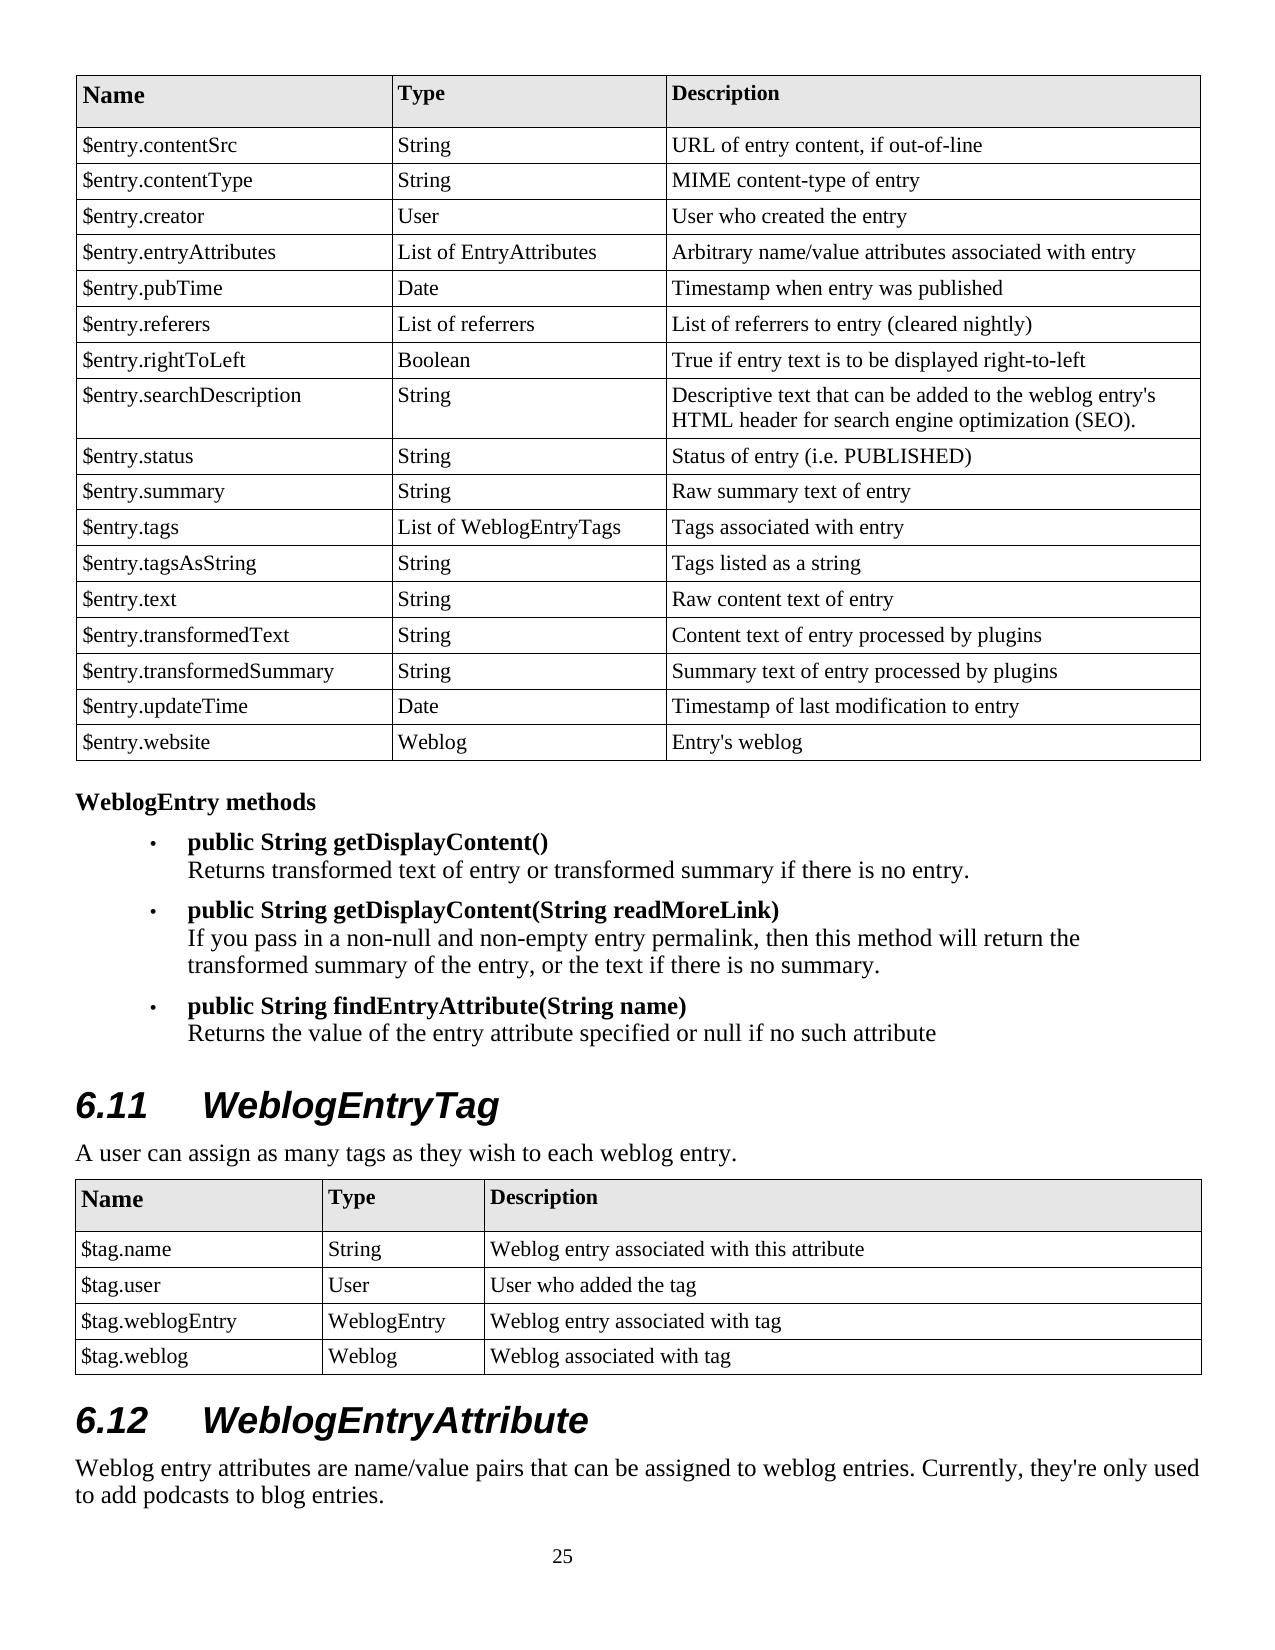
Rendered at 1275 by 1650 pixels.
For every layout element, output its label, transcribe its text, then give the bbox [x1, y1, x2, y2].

table_cell Weblog entry associated with tag [485, 1304, 1201, 1338]
table_cell $tag.user [76, 1268, 322, 1303]
table_cell $entry.updateTime [77, 690, 392, 724]
table_cell $entry.text [77, 582, 392, 617]
table_cell Summary text of entry processed by plugins [667, 654, 1200, 688]
table_cell WeblogEntry [323, 1304, 484, 1338]
table_cell User [393, 200, 666, 234]
subtitle WeblogEntryAttribute [75, 1399, 1200, 1441]
table_cell $entry.transformedText [77, 618, 392, 653]
table_cell Entry's weblog [667, 725, 1200, 760]
table_cell String [393, 582, 666, 617]
table_header Type [393, 76, 666, 127]
table_cell $entry.entryAttributes [77, 235, 392, 270]
text A user can assign as many tags as they wish to each weblog entry. [75, 1139, 1200, 1167]
table_cell String [323, 1232, 484, 1267]
table_cell String [393, 128, 666, 163]
table_cell List of referrers to entry (cleared nightly) [667, 307, 1200, 342]
table_cell Content text of entry processed by plugins [667, 618, 1200, 653]
table_header Name [76, 1180, 322, 1231]
table_cell $entry.contentType [77, 164, 392, 198]
list public String getDisplayContent(String readMoreLink) If you pass in a non-null and non-empty entry permalink, then this method will return the transformed summary of the entry, or the text if there is no summary. [150, 896, 1200, 979]
table_cell List of referrers [393, 307, 666, 342]
table_cell List of WeblogEntryTags [393, 510, 666, 545]
list public String getDisplayContent() Returns transformed text of entry or transformed summary if there is no entry. [150, 828, 1200, 884]
table_cell String [393, 654, 666, 688]
table_cell $entry.summary [77, 475, 392, 509]
table_cell User who created the entry [667, 200, 1200, 234]
table_cell $tag.weblog [76, 1340, 322, 1374]
table_cell Boolean [393, 343, 666, 378]
table_header Type [323, 1180, 484, 1231]
table_header Name [77, 76, 392, 127]
table_cell $entry.referers [77, 307, 392, 342]
table_cell Weblog entry associated with this attribute [485, 1232, 1201, 1267]
table_cell $entry.rightToLeft [77, 343, 392, 378]
table_cell Timestamp of last modification to entry [667, 690, 1200, 724]
table_cell Date [393, 271, 666, 306]
table_cell Tags listed as a string [667, 546, 1200, 581]
table_cell $entry.tags [77, 510, 392, 545]
table_cell Arbitrary name/value attributes associated with entry [667, 235, 1200, 270]
table_cell String [393, 475, 666, 509]
list public String findEntryAttribute(String name) Returns the value of the entry attribute specified or null if no such attribute [150, 992, 1200, 1047]
table_cell String [393, 546, 666, 581]
table_cell $entry.searchDescription [77, 379, 392, 438]
table_cell Tags associated with entry [667, 510, 1200, 545]
table_header Description [485, 1180, 1201, 1231]
text WeblogEntry methods [75, 788, 1200, 816]
table_cell String [393, 164, 666, 198]
table_cell True if entry text is to be displayed right-to-left [667, 343, 1200, 378]
table_cell URL of entry content, if out-of-line [667, 128, 1200, 163]
table_cell Raw summary text of entry [667, 475, 1200, 509]
table_cell Raw content text of entry [667, 582, 1200, 617]
table_cell $entry.website [77, 725, 392, 760]
table_cell String [393, 618, 666, 653]
table_cell Date [393, 690, 666, 724]
table_cell List of EntryAttributes [393, 235, 666, 270]
table_cell Descriptive text that can be added to the weblog entry's HTML header for search engine optimization (SEO). [667, 379, 1200, 438]
table_cell Weblog [393, 725, 666, 760]
table_cell $entry.tagsAsString [77, 546, 392, 581]
table_cell User [323, 1268, 484, 1303]
table_cell String [393, 379, 666, 438]
table_cell User who added the tag [485, 1268, 1201, 1303]
table_cell $tag.weblogEntry [76, 1304, 322, 1338]
table_cell $entry.creator [77, 200, 392, 234]
table_cell Timestamp when entry was published [667, 271, 1200, 306]
text Weblog entry attributes are name/value pairs that can be assigned to weblog entries. Currently, they're only used to add podcasts to blog entries. [75, 1454, 1200, 1509]
table_cell MIME content-type of entry [667, 164, 1200, 198]
table_cell String [393, 439, 666, 473]
table_cell $entry.status [77, 439, 392, 473]
table_cell $entry.pubTime [77, 271, 392, 306]
table_cell $entry.transformedSummary [77, 654, 392, 688]
table_cell Weblog [323, 1340, 484, 1374]
table_header Description [667, 76, 1200, 127]
table_cell $tag.name [76, 1232, 322, 1267]
subtitle WeblogEntryTag [75, 1085, 1200, 1127]
table_cell Status of entry (i.e. PUBLISHED) [667, 439, 1200, 473]
table_cell Weblog associated with tag [485, 1340, 1201, 1374]
table_cell $entry.contentSrc [77, 128, 392, 163]
